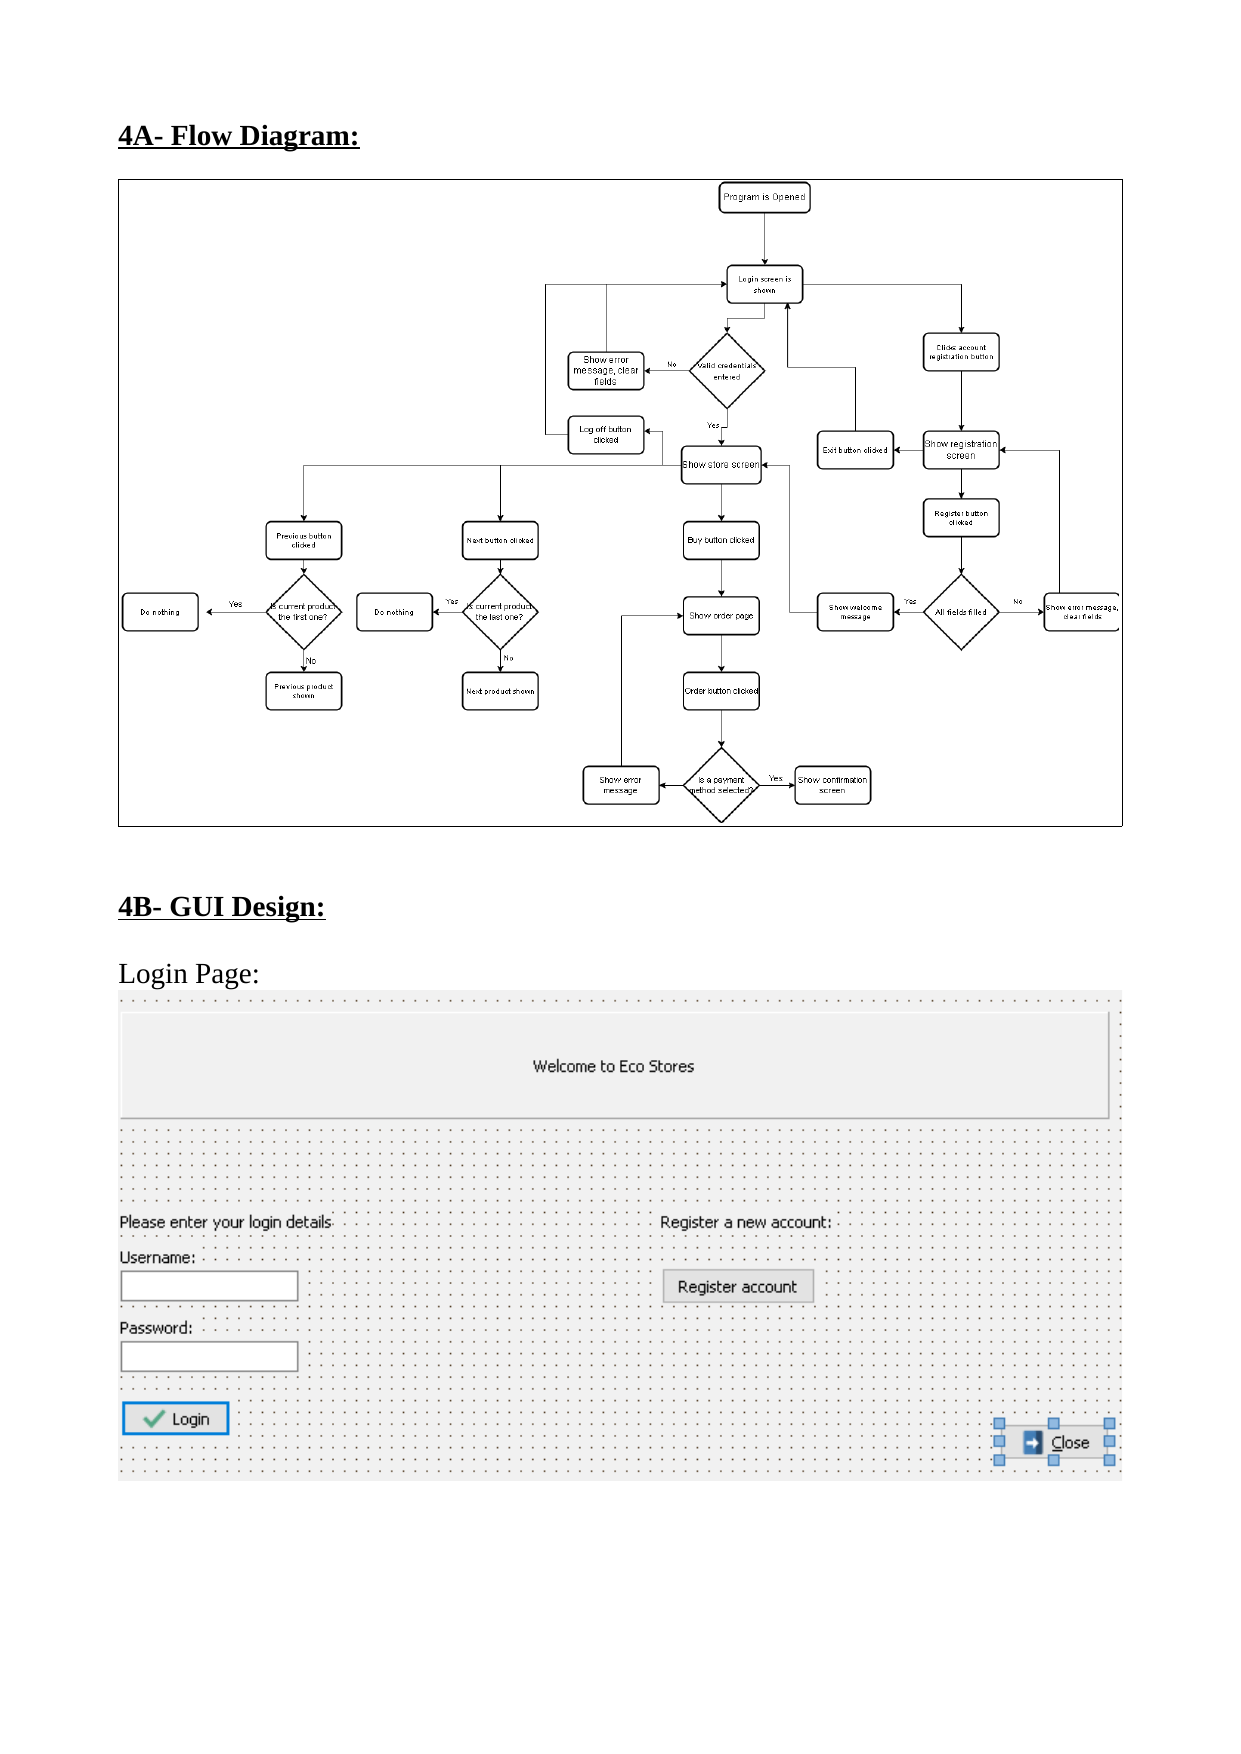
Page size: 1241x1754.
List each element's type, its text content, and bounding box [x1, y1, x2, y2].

text Login Page: [118, 957, 1122, 990]
text 4A- Flow Diagram: [118, 118, 1122, 152]
picture [121, 181, 1119, 823]
text 4B- GUI Design: [118, 889, 1122, 923]
picture [118, 990, 1123, 1481]
